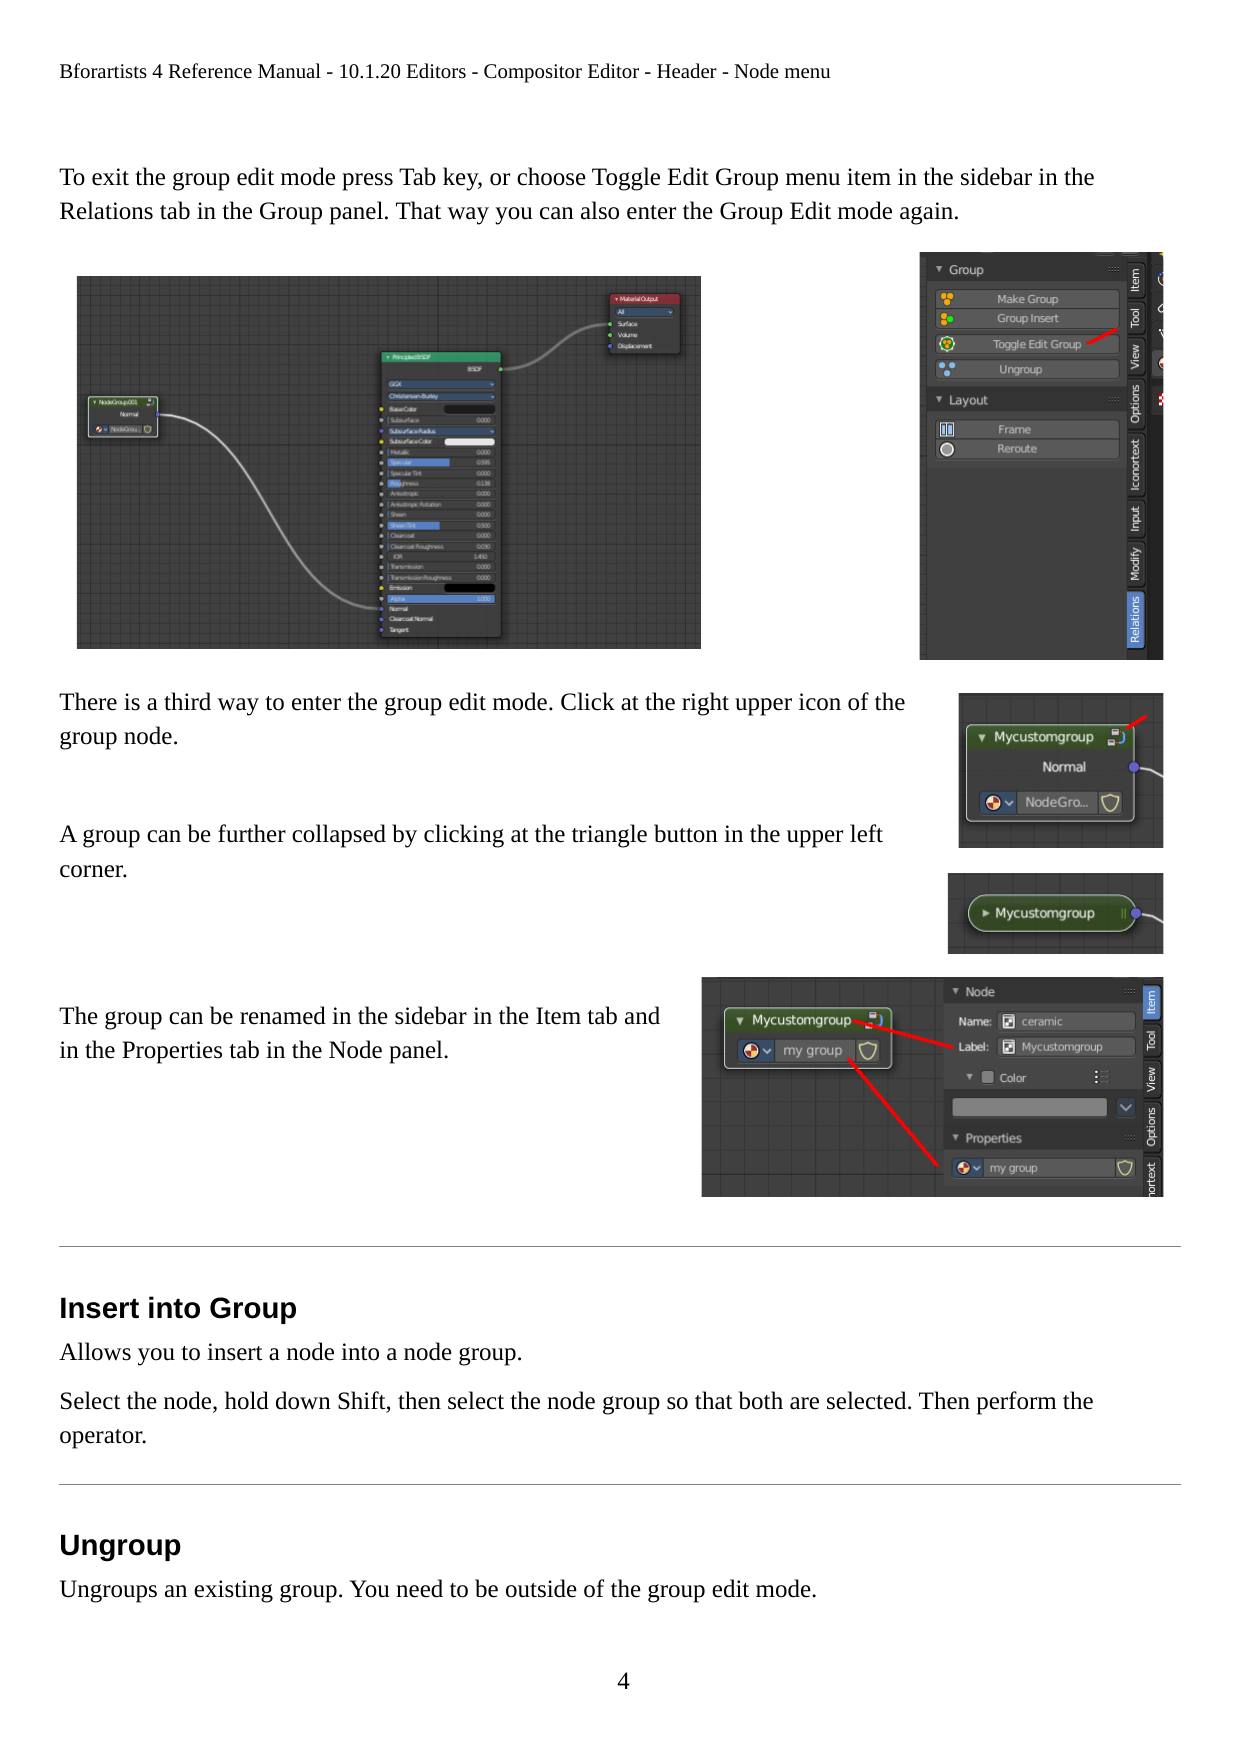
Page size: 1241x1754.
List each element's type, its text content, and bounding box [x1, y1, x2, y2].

subtitle Insert into Group [59, 1291, 1181, 1324]
picture [947, 873, 1164, 954]
picture [919, 252, 1164, 660]
text A group can be further collapsed by clicking at the triangle button in the upper left corner. [59, 819, 1181, 883]
text Select the node, hold down Shift, then select the node group so that both are selected. Then perform the operator. [59, 1386, 1181, 1449]
text There is a third way to enter the group edit mode. Click at the right upper icon of the group node. [59, 687, 1181, 750]
picture [958, 693, 1164, 848]
text Allows you to insert a node into a node group. [59, 1337, 1181, 1366]
text Ungroups an existing group. You need to be outside of the group edit mode. [59, 1574, 1181, 1603]
text To exit the group edit mode press Tab key, or choose Toggle Edit Group menu item in the sidebar in the Relations tab in the Group panel. That way you can also enter the Group Edit mode again. [59, 162, 1181, 225]
subtitle Ungroup [59, 1528, 1181, 1562]
text The group can be renamed in the sidebar in the Item tab and in the Properties tab in the Node panel. [59, 1001, 701, 1064]
picture [701, 977, 1164, 1197]
picture [76, 276, 701, 649]
